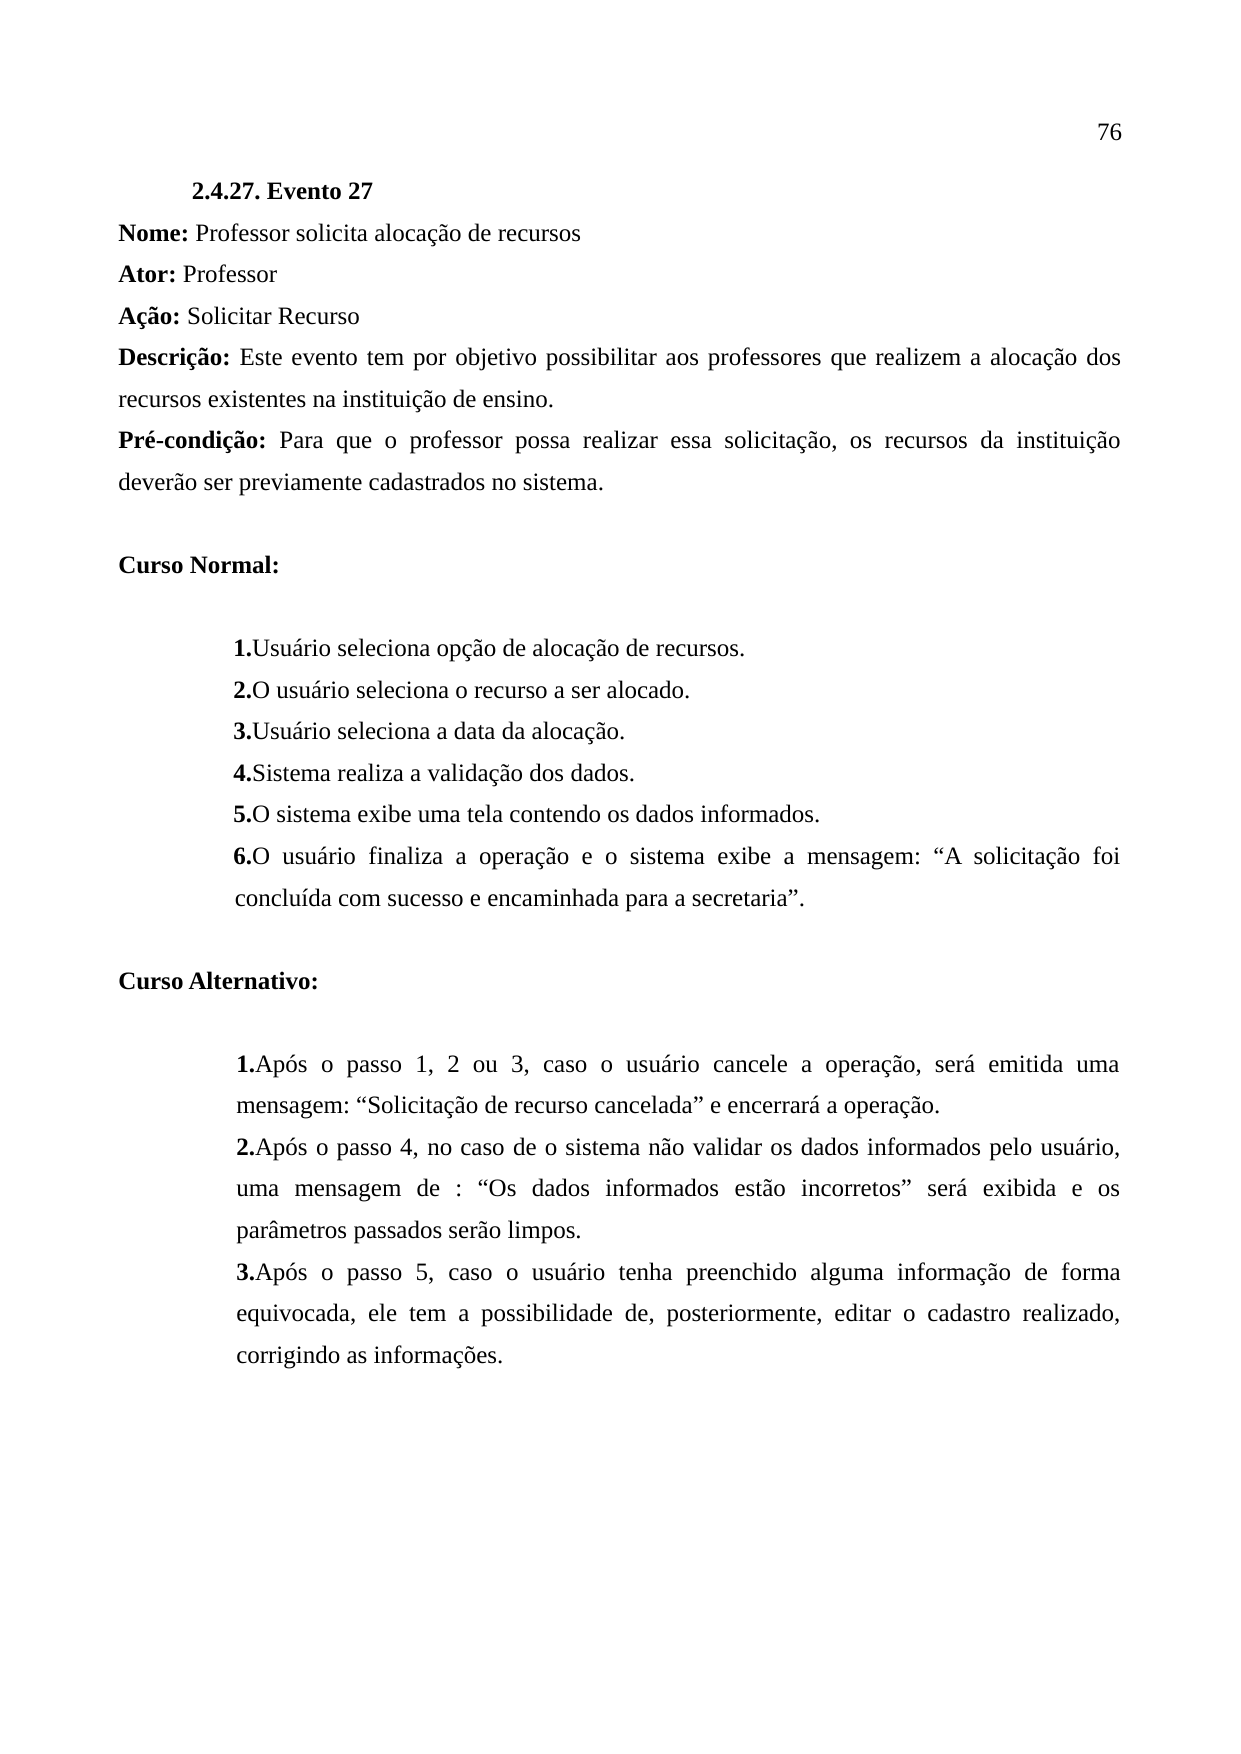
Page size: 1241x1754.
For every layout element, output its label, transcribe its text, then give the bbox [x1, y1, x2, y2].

list O usuário finaliza a operação e o sistema exibe a mensagem: “A solicitação foi concluída com sucesso e encaminhada para a secretaria”. [233, 842, 1122, 911]
text 2.4.27. Evento 27 [118, 177, 1122, 205]
text Descrição: Este evento tem por objetivo possibilitar aos professores que realizem a alocação dos recursos existentes na instituição de ensino. [118, 343, 1122, 413]
text Ator: Professor [118, 260, 1122, 288]
list Usuário seleciona a data da alocação. [233, 717, 1122, 745]
list O usuário seleciona o recurso a ser alocado. [233, 676, 1122, 703]
text Curso Normal: [118, 551, 1122, 579]
list Usuário seleciona opção de alocação de recursos. [233, 634, 1122, 662]
text Pré-condição: Para que o professor possa realizar essa solicitação, os recursos da instituição deverão ser previamente cadastrados no sistema. [118, 426, 1122, 496]
text Ação: Solicitar Recurso [118, 302, 1122, 329]
list Após o passo 1, 2 ou 3, caso o usuário cancele a operação, será emitida uma mensagem: “Solicitação de recurso cancelada” e encerrará a operação. [236, 1050, 1122, 1119]
list Após o passo 5, caso o usuário tenha preenchido alguma informação de forma equivocada, ele tem a possibilidade de, posteriormente, editar o cadastro realizado, corrigindo as informações. [236, 1258, 1122, 1368]
list O sistema exibe uma tela contendo os dados informados. [233, 801, 1122, 828]
list Após o passo 4, no caso de o sistema não validar os dados informados pelo usuário, uma mensagem de : “Os dados informados estão incorretos” será exibida e os parâmetros passados serão limpos. [236, 1133, 1122, 1244]
text Curso Alternativo: [118, 967, 1122, 994]
text Nome: Professor solicita alocação de recursos [118, 219, 1122, 246]
list Sistema realiza a validação dos dados. [233, 759, 1122, 787]
